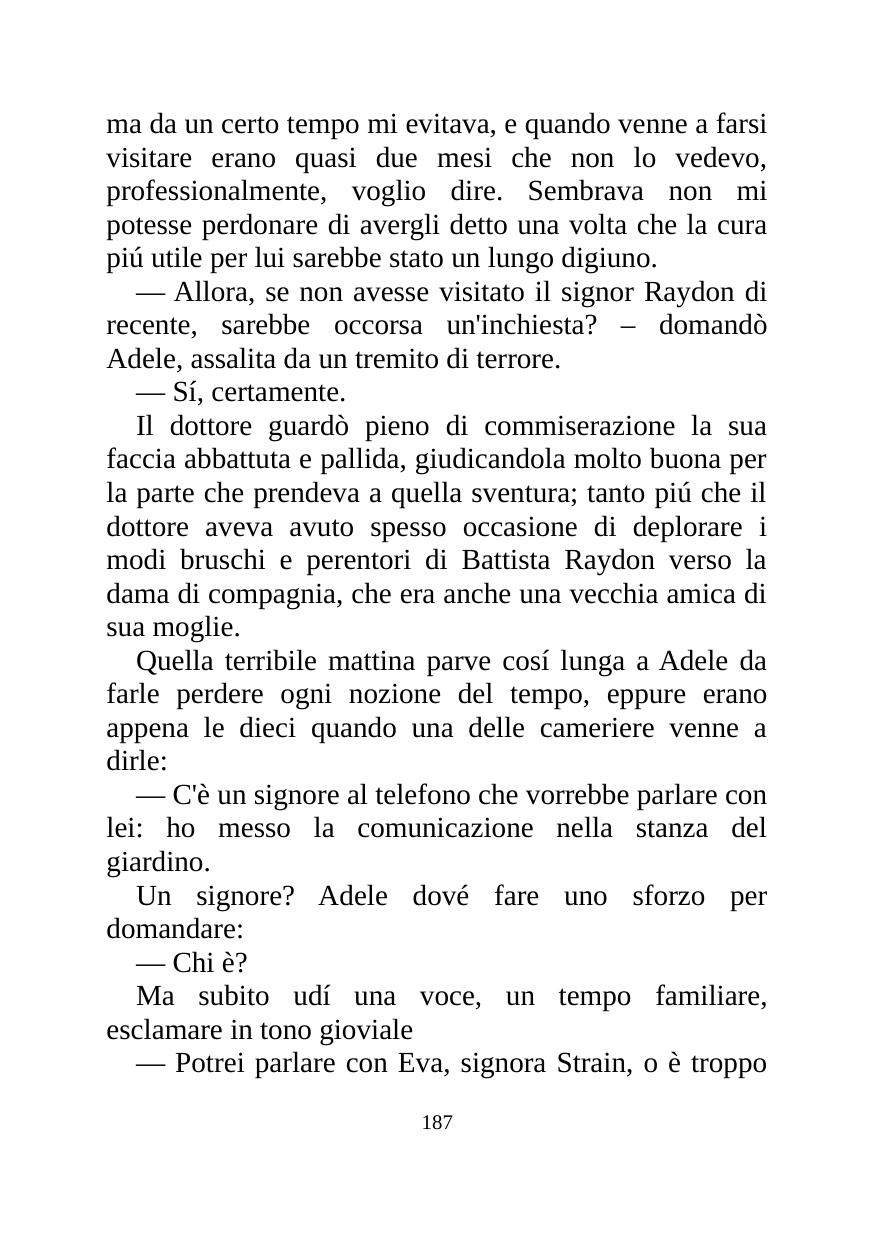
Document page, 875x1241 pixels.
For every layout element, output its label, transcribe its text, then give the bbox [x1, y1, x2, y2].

text — Potrei parlare con Eva, signora Strain, o è troppo [106, 1045, 768, 1079]
text — C'è un signore al telefono che vorrebbe parlare con lei: ho messo la comunicazione nella stanza del giardino. [106, 777, 768, 878]
text Ma subito udí una voce, un tempo familiare, esclamare in tono gioviale [106, 978, 768, 1045]
text Quella terribile mattina parve cosí lunga a Adele da farle perdere ogni nozione del tempo, eppure erano appena le dieci quando una delle cameriere venne a dirle: [106, 643, 768, 777]
text ma da un certo tempo mi evitava, e quando venne a farsi visitare erano quasi due mesi che non lo vedevo, professionalmente, voglio dire. Sembrava non mi potesse perdonare di avergli detto una volta che la cura piú utile per lui sarebbe stato un lungo digiuno. [106, 106, 768, 274]
text Il dottore guardò pieno di commiserazione la sua faccia abbattuta e pallida, giudicandola molto buona per la parte che prendeva a quella sventura; tanto piú che il dottore aveva avuto spesso occasione di deplorare i modi bruschi e perentori di Battista Raydon verso la dama di compagnia, che era anche una vecchia amica di sua moglie. [106, 408, 768, 643]
text — Allora, se non avesse visitato il signor Raydon di recente, sarebbe occorsa un'inchiesta? – domandò Adele, assalita da un tremito di terrore. [106, 274, 768, 374]
text — Sí, certamente. [106, 374, 768, 408]
text Un signore? Adele dové fare uno sforzo per domandare: [106, 878, 768, 945]
text — Chi è? [106, 945, 768, 978]
